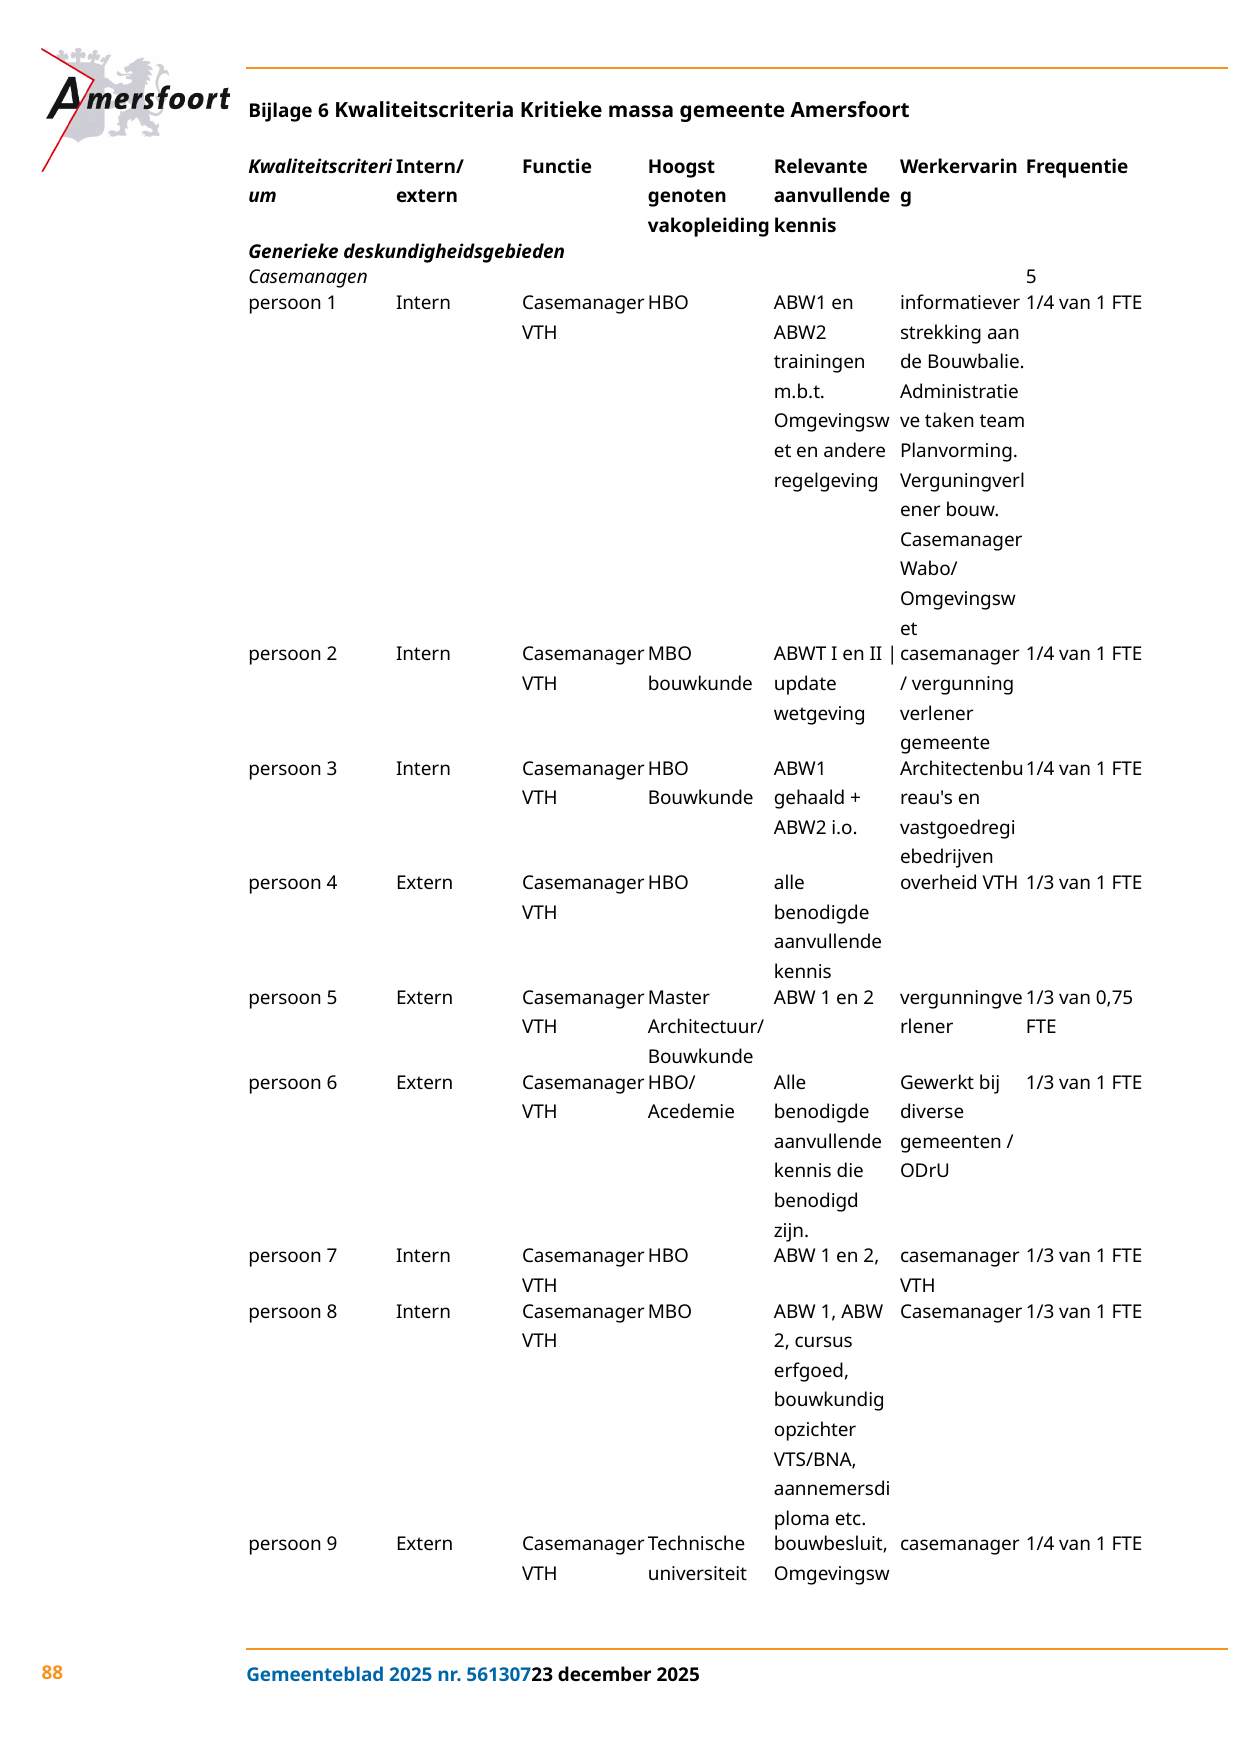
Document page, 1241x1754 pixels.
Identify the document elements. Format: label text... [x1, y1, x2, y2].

table_cell Casemanager VTH [522, 641, 648, 755]
table_cell Architectenbureau's en vastgoedregiebedrijven [900, 755, 1026, 869]
table_cell ABW1 en ABW2 trainingen m.b.t. Omgevingswet en andere regelgeving [774, 289, 900, 641]
table_cell [648, 264, 774, 289]
table_cell HBO [648, 1243, 774, 1298]
table_cell persoon 1 [248, 289, 396, 641]
table_header Hoogst genoten vakopleiding [648, 153, 774, 238]
table_cell HBO/Acedemie [648, 1069, 774, 1242]
table_cell vergunningverlener [900, 984, 1026, 1069]
table_cell Casemanager VTH [522, 1298, 648, 1531]
table_header Intern/extern [396, 153, 522, 238]
table_cell 1/3 van 1 FTE [1026, 1069, 1152, 1242]
table_cell Intern [396, 1298, 522, 1531]
table_cell HBO [648, 870, 774, 984]
table_cell 1/4 van 1 FTE [1026, 289, 1152, 641]
table_cell informatieverstrekking aan de Bouwbalie. Administratieve taken team Planvorming. Verguningverlener bouw. Casemanager Wabo/Omgevingswet [900, 289, 1026, 641]
table_cell Intern [396, 641, 522, 755]
table_cell [900, 264, 1026, 289]
picture [41, 47, 231, 172]
table_cell ABW 1 en 2 [774, 984, 900, 1069]
table_cell persoon 9 [248, 1531, 396, 1586]
table_cell persoon 4 [248, 870, 396, 984]
table_cell Intern [396, 755, 522, 869]
table_cell 1/3 van 1 FTE [1026, 1243, 1152, 1298]
table_cell Generieke deskundigheidsgebieden [248, 238, 1152, 264]
table_header Kwaliteitscriterium [248, 153, 396, 238]
table_cell 1/3 van 1 FTE [1026, 1298, 1152, 1531]
table_cell ABWT I en II | update wetgeving [774, 641, 900, 755]
table_cell persoon 2 [248, 641, 396, 755]
table_cell casemanager VTH [900, 1243, 1026, 1298]
table_cell Intern [396, 289, 522, 641]
table_cell [774, 264, 900, 289]
table_cell persoon 7 [248, 1243, 396, 1298]
table_cell Technische universiteit [648, 1531, 774, 1586]
table_cell casemanager / vergunning verlener gemeente [900, 641, 1026, 755]
table_cell Extern [396, 1069, 522, 1242]
table_cell ABW 1 en 2, [774, 1243, 900, 1298]
table_cell Casemanager [900, 1298, 1026, 1531]
table_header Werkervaring [900, 153, 1026, 238]
table_cell persoon 8 [248, 1298, 396, 1531]
table_header Frequentie [1026, 153, 1152, 238]
table_cell 1/4 van 1 FTE [1026, 755, 1152, 869]
table_cell 1/4 van 1 FTE [1026, 1531, 1152, 1586]
table_cell Casemanager VTH [522, 289, 648, 641]
table_cell Casemanager VTH [522, 1069, 648, 1242]
table_cell casemanager [900, 1531, 1026, 1586]
table_cell MBO [648, 1298, 774, 1531]
table_cell Extern [396, 1531, 522, 1586]
table_cell Intern [396, 1243, 522, 1298]
table_cell alle benodigde aanvullende kennis [774, 870, 900, 984]
table_cell 1/4 van 1 FTE [1026, 641, 1152, 755]
table_header Relevante aanvullende kennis [774, 153, 900, 238]
table_cell Casemanager VTH [522, 984, 648, 1069]
table_cell Casemanager VTH [522, 1531, 648, 1586]
table_cell bouwbesluit, Omgevingsw [774, 1531, 900, 1586]
table_cell Extern [396, 870, 522, 984]
table_cell Casemanagen [248, 264, 396, 289]
table_cell 1/3 van 1 FTE [1026, 870, 1152, 984]
table_cell ABW 1, ABW 2, cursus erfgoed, bouwkundig opzichter VTS/BNA, aannemersdiploma etc. [774, 1298, 900, 1531]
table_cell Casemanager VTH [522, 1243, 648, 1298]
table_cell 5 [1026, 264, 1152, 289]
table_cell Casemanager VTH [522, 755, 648, 869]
text Bijlage 6 Kwaliteitscriteria Kritieke massa gemeente Amersfoort [248, 95, 1152, 123]
table_cell Alle benodigde aanvullende kennis die benodigd zijn. [774, 1069, 900, 1242]
table_cell HBO Bouwkunde [648, 755, 774, 869]
table_cell overheid VTH [900, 870, 1026, 984]
table_cell Casemanager VTH [522, 870, 648, 984]
table_cell persoon 6 [248, 1069, 396, 1242]
table_cell Master Architectuur/Bouwkunde [648, 984, 774, 1069]
table_cell [522, 264, 648, 289]
table_cell persoon 5 [248, 984, 396, 1069]
table_cell MBO bouwkunde [648, 641, 774, 755]
table_cell [396, 264, 522, 289]
table_cell 1/3 van 0,75 FTE [1026, 984, 1152, 1069]
table_cell Extern [396, 984, 522, 1069]
table_cell HBO [648, 289, 774, 641]
table_cell persoon 3 [248, 755, 396, 869]
table_cell ABW1 gehaald + ABW2 i.o. [774, 755, 900, 869]
table_header Functie [522, 153, 648, 238]
table_cell Gewerkt bij diverse gemeenten / ODrU [900, 1069, 1026, 1242]
